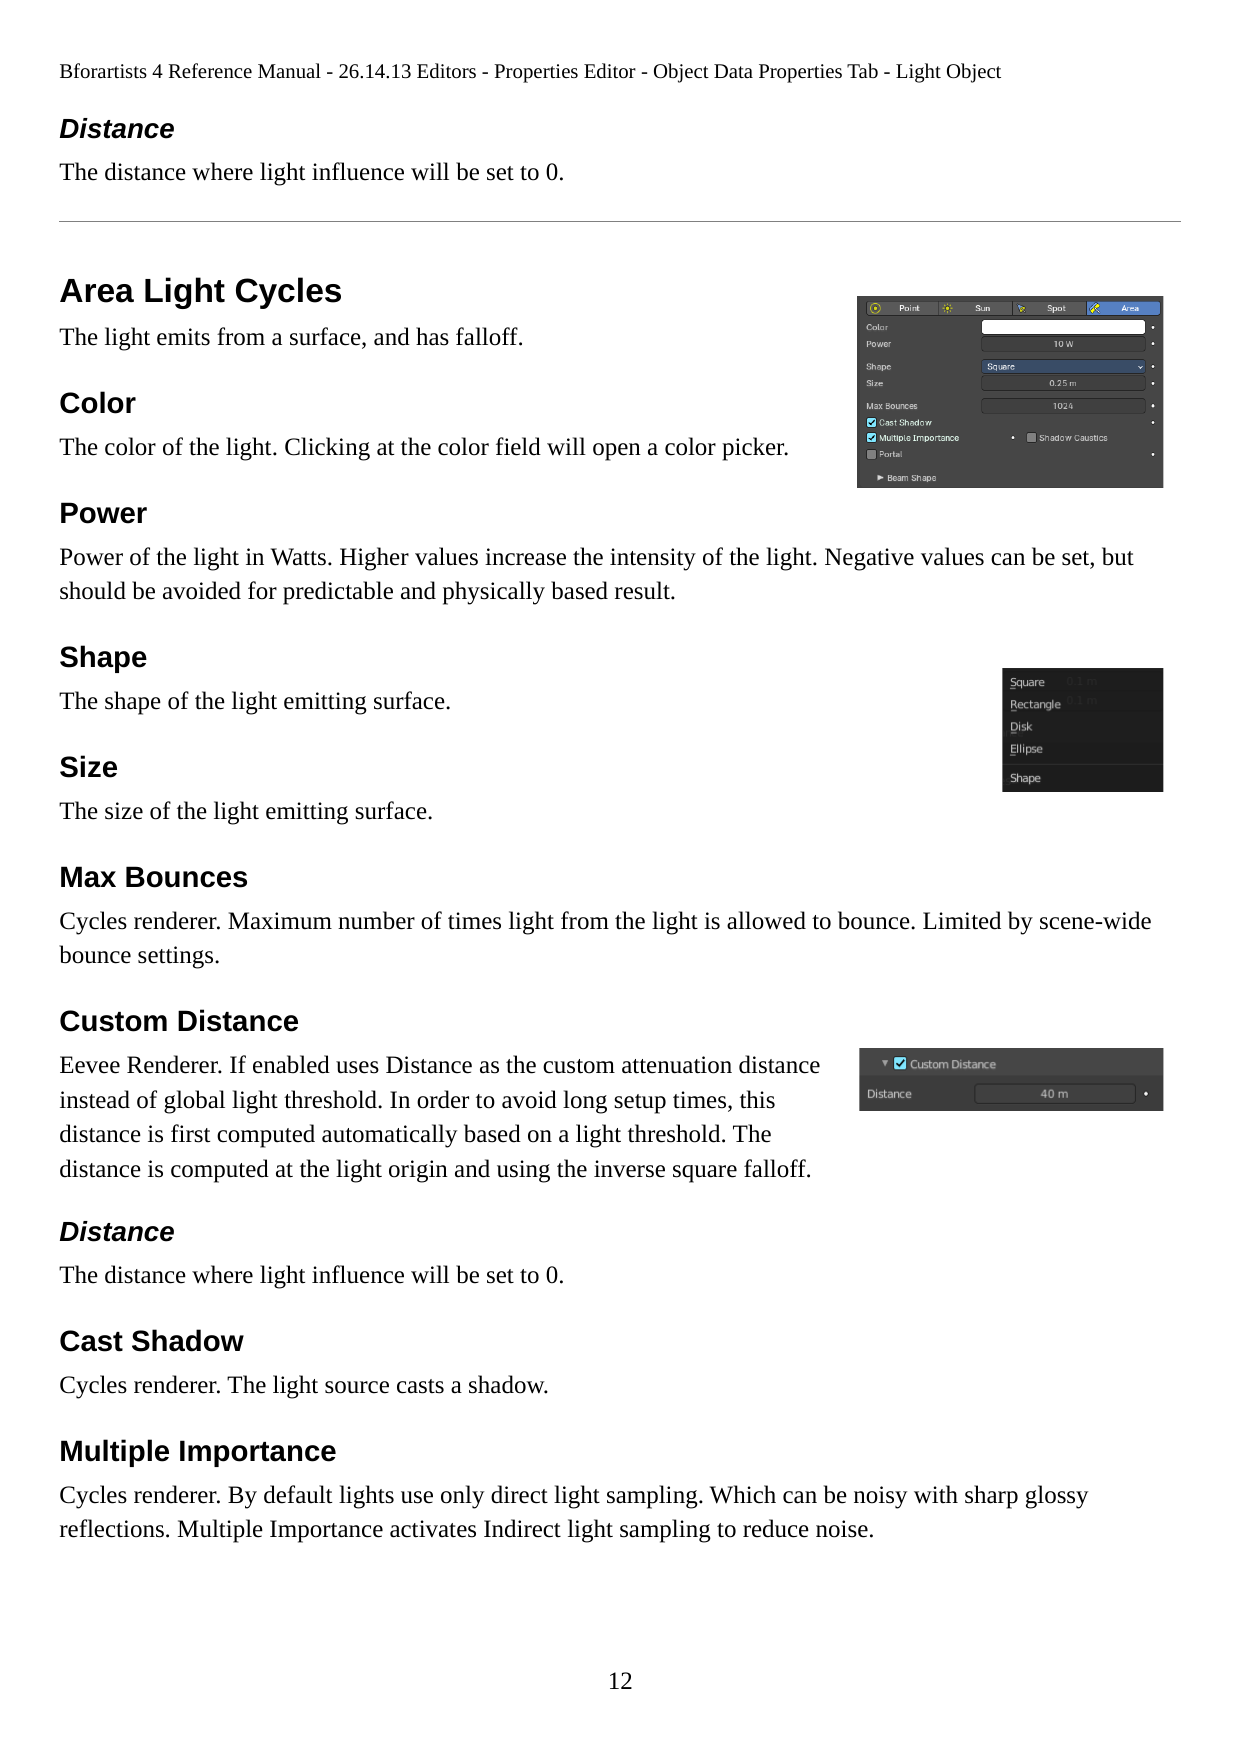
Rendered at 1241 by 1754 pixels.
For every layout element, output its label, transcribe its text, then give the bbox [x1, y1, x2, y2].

text The size of the light emitting surface. [59, 796, 1181, 825]
text The distance where light influence will be set to 0. [59, 1260, 1181, 1289]
picture [1002, 668, 1164, 792]
subtitle Distance [59, 1216, 1181, 1247]
subtitle Distance [59, 113, 1181, 144]
text Cycles renderer. Maximum number of times light from the light is allowed to bounce. Limited by scene-wide bounce settings. [59, 906, 1181, 969]
text The shape of the light emitting surface. [59, 686, 1002, 715]
subtitle Color [59, 386, 857, 419]
subtitle [1164, 386, 1181, 419]
text Cycles renderer. The light source casts a shadow. [59, 1370, 1181, 1398]
text Cycles renderer. By default lights use only direct light sampling. Which can be noisy with sharp glossy reflections. Multiple Importance activates Indirect light sampling to reduce noise. [59, 1480, 1181, 1543]
picture [857, 296, 1164, 488]
subtitle Custom Distance [59, 1004, 1181, 1038]
text The color of the light. Clicking at the color field will open a color picker. [59, 432, 857, 461]
text The distance where light influence will be set to 0. [59, 157, 1181, 186]
subtitle Max Bounces [59, 860, 1181, 894]
text Eevee Renderer. If enabled uses Distance as the custom attenuation distance instead of global light threshold. In order to avoid long setup times, this distance is first computed automatically based on a light threshold. The distance is computed at the light origin and using the inverse square falloff. [59, 1051, 1181, 1183]
subtitle Area Light Cycles [59, 271, 1181, 310]
picture [859, 1048, 1164, 1111]
subtitle Size [59, 750, 1002, 784]
text Power of the light in Watts. Higher values increase the intensity of the light. Negative values can be set, but should be avoided for predictable and physically based result. [59, 542, 1181, 605]
text The light emits from a surface, and has falloff. [59, 322, 857, 351]
subtitle Shape [59, 640, 1181, 674]
subtitle Multiple Importance [59, 1433, 1181, 1467]
subtitle [1164, 750, 1181, 784]
subtitle Power [59, 496, 1181, 529]
subtitle Cast Shadow [59, 1323, 1181, 1357]
